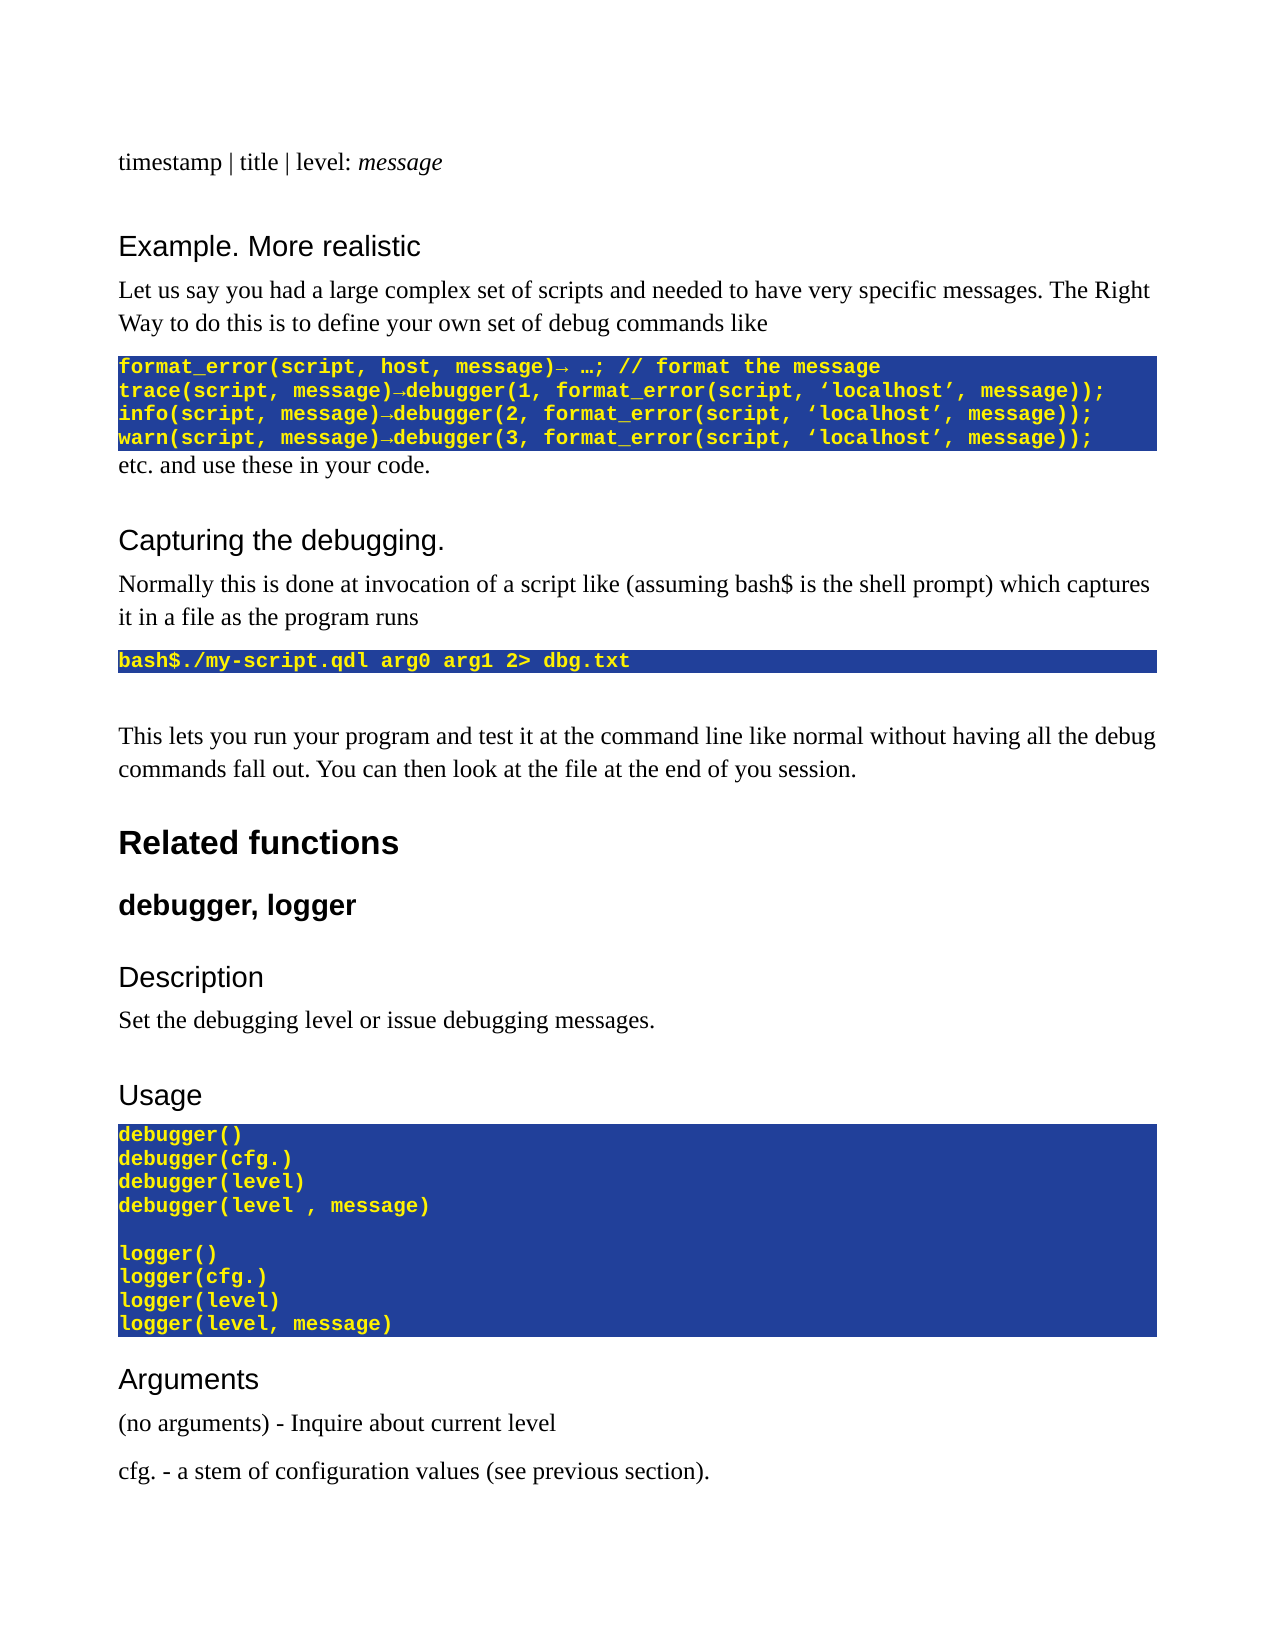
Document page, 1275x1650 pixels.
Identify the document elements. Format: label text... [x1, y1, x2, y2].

text Let us say you had a large complex set of scripts and needed to have very specific messages. The Right Way to do this is to define your own set of debug commands like [118, 275, 1157, 337]
text format_error(script, host, message)→ …; // format the message [118, 356, 1157, 380]
text debugger() [118, 1124, 1157, 1148]
text etc. and use these in your code. [118, 451, 1157, 479]
text timestamp | title | level: message [118, 147, 1157, 176]
subtitle Description [118, 959, 1157, 993]
text info(script, message)→debugger(2, format_error(script, ‘localhost’, message)); [118, 403, 1157, 427]
subtitle Capturing the debugging. [118, 523, 1157, 557]
text logger() [118, 1242, 1157, 1266]
text logger(level, message) [118, 1313, 1157, 1337]
text bash$./my-script.qdl arg0 arg1 2> dbg.txt [118, 650, 1157, 673]
text cfg. - a stem of configuration values (see previous section). [118, 1456, 1157, 1484]
subtitle Usage [118, 1078, 1157, 1112]
text This lets you run your program and test it at the command line like normal without having all the debug commands fall out. You can then look at the file at the end of you session. [118, 721, 1157, 783]
text logger(cfg.) [118, 1266, 1157, 1290]
text warn(script, message)→debugger(3, format_error(script, ‘localhost’, message)); [118, 427, 1157, 451]
text debugger(cfg.) [118, 1148, 1157, 1172]
text trace(script, message)→debugger(1, format_error(script, ‘localhost’, message)); [118, 380, 1157, 403]
text debugger(level) [118, 1172, 1157, 1195]
subtitle Related functions [118, 823, 1157, 861]
subtitle Example. More realistic [118, 229, 1157, 263]
subtitle debugger, logger [118, 888, 1157, 922]
text (no arguments) - Inquire about current level [118, 1408, 1157, 1437]
text logger(level) [118, 1290, 1157, 1313]
text Normally this is done at invocation of a script like (assuming bash$ is the shell prompt) which captures it in a file as the program runs [118, 569, 1157, 631]
subtitle Arguments [118, 1362, 1157, 1396]
text debugger(level , message) [118, 1195, 1157, 1219]
text Set the debugging level or issue debugging messages. [118, 1006, 1157, 1034]
